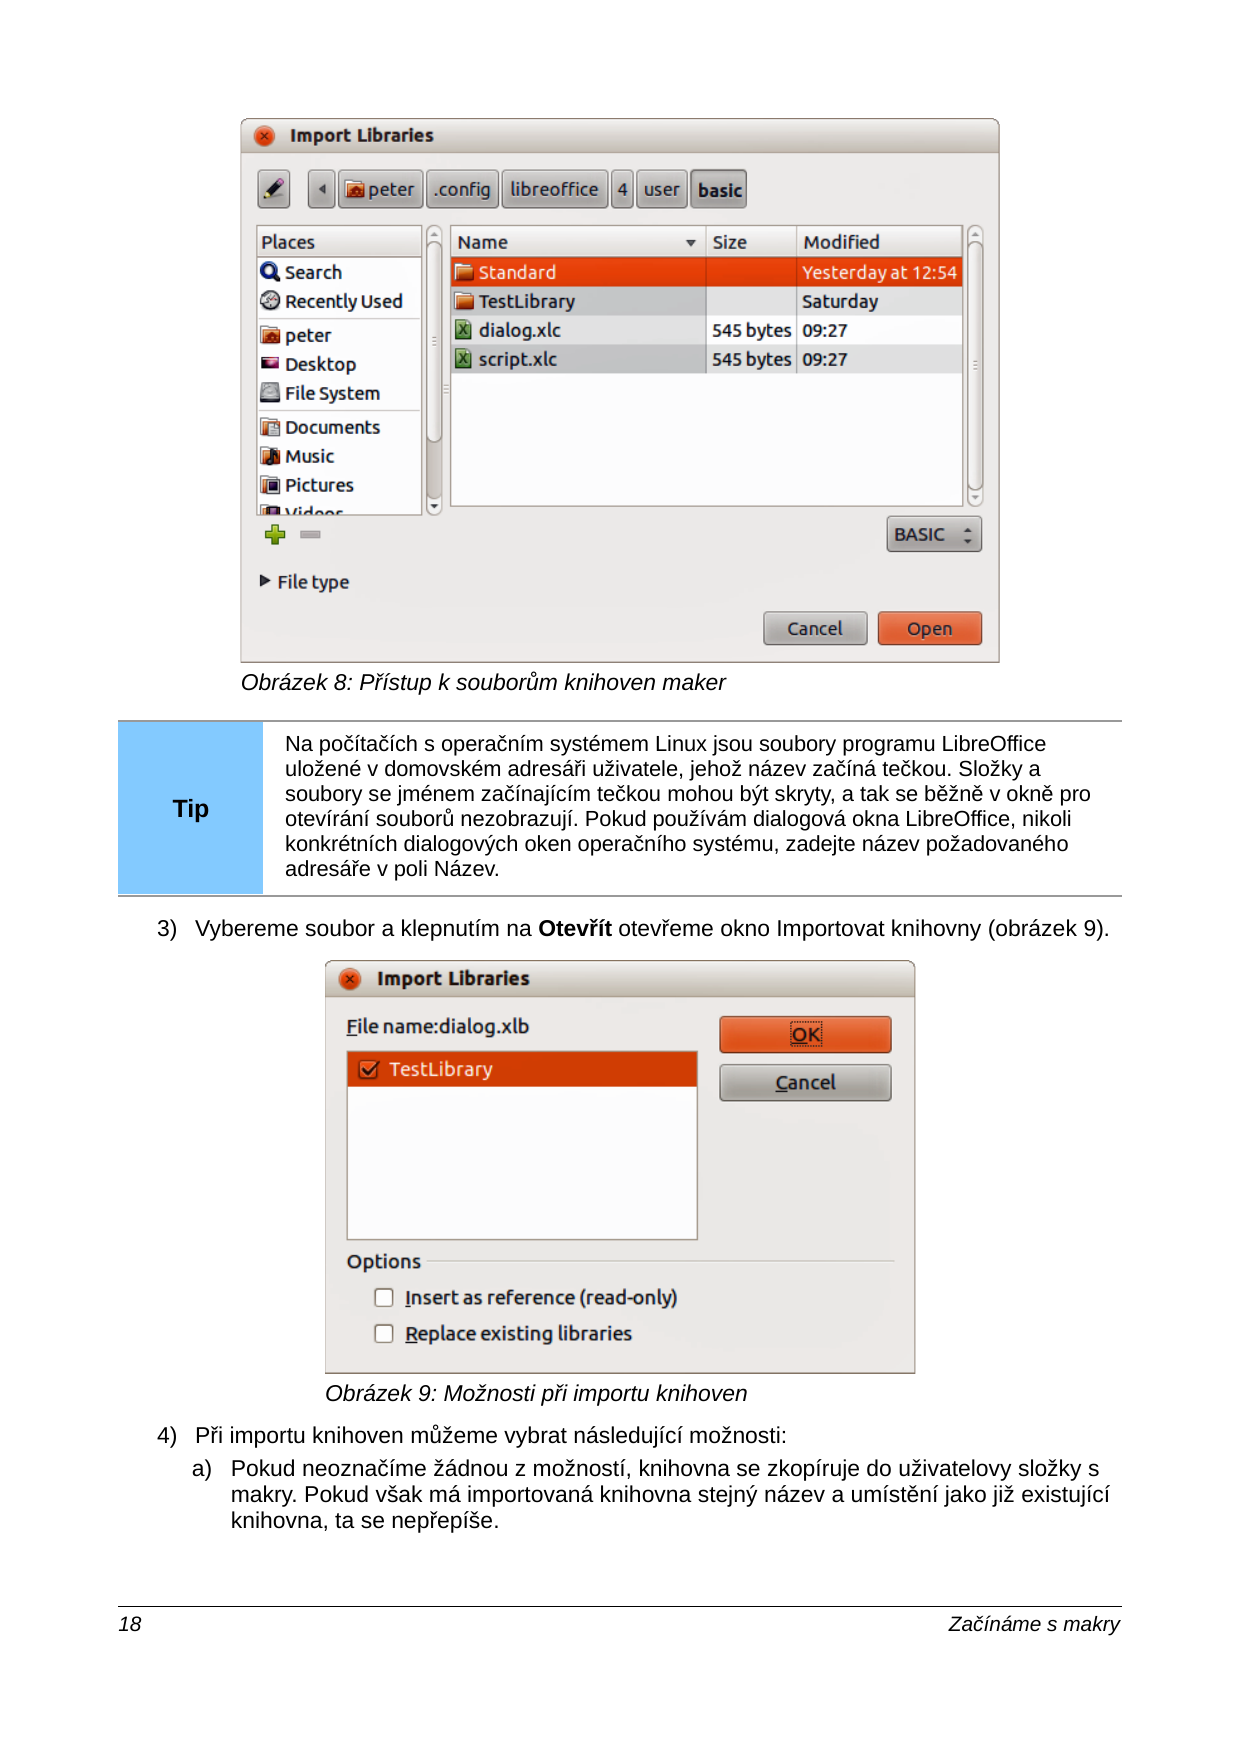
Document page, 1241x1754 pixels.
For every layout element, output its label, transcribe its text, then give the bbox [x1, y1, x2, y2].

table_header Na počítačích s operačním systémem Linux jsou soubory programu LibreOffice uložené v domovském adresáři uživatele, jehož název začíná tečkou. Složky a soubory se jménem začínajícím tečkou mohou být skryty, a tak se běžně v okně pro otevírání souborů nezobrazují. Pokud používám dialogová okna LibreOffice, nikoli konkrétních dialogových oken operačního systému, zadejte název požadovaného adresáře v poli Název. [264, 722, 1122, 894]
text Obrázek 8 : Přístup k souborům knihoven maker [241, 669, 1000, 695]
picture [325, 960, 916, 1374]
list Při importu knihoven můžeme vybrat následující možnosti: [177, 1422, 1122, 1448]
picture [240, 118, 1000, 663]
text Obrázek 9: Možnosti při importu knihoven [325, 1380, 915, 1406]
list Vybereme soubor a klepnutím na Otevřít otevřeme okno Importovat knihovny (obrázek 9). [177, 915, 1122, 941]
list Pokud neoznačíme žádnou z možností, knihovna se zkopíruje do uživatelovy složky s makry. Pokud však má importovaná knihovna stejný název a umístění jako již existující knihovna, ta se nepřepíše. [192, 1454, 1122, 1534]
table_header Tip [118, 722, 263, 894]
